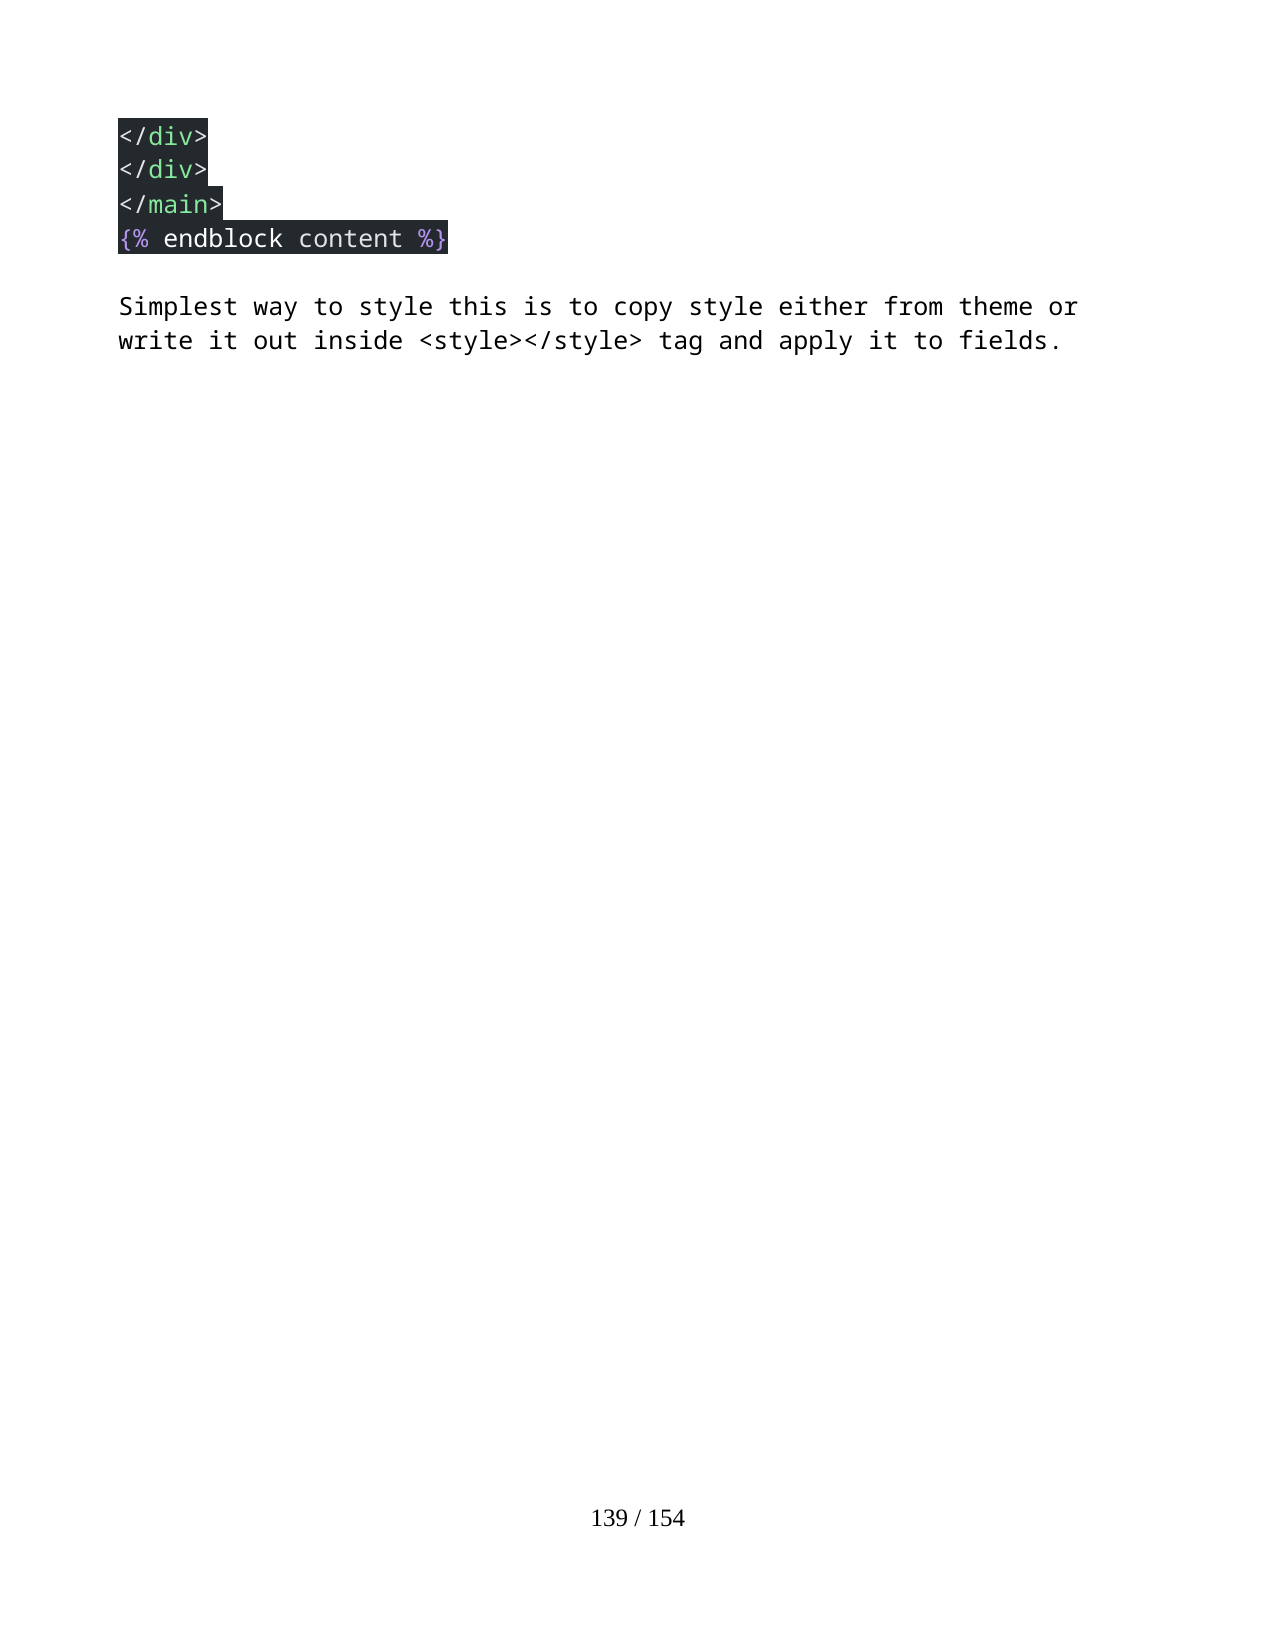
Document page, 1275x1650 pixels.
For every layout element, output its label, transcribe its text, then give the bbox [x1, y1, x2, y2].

text Simplest way to style this is to copy style either from theme or write it out inside <style></style> tag and apply it to fields. [118, 288, 1157, 357]
text </main> [118, 186, 1157, 220]
text {% endblock content %} [118, 220, 1157, 254]
text </div> [118, 118, 1157, 152]
text </div> [118, 152, 1157, 186]
